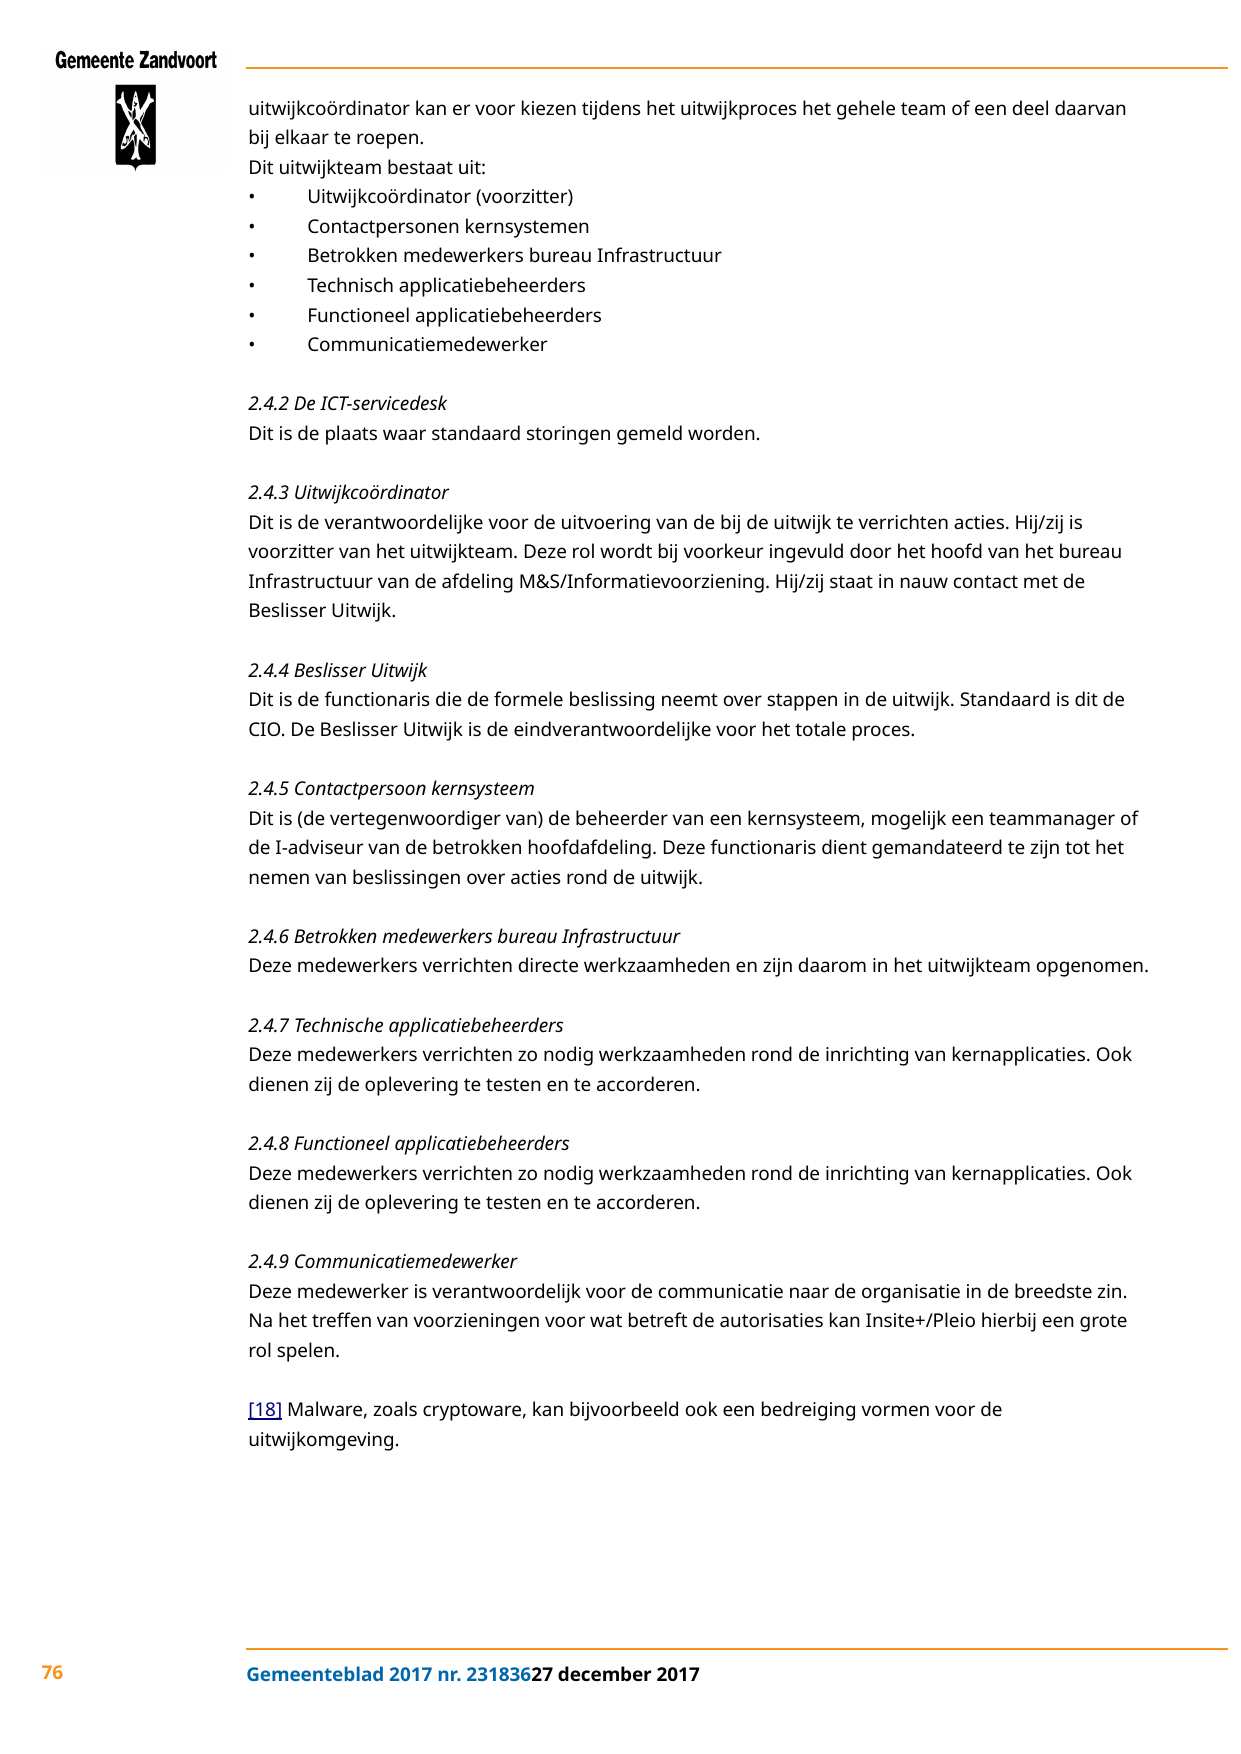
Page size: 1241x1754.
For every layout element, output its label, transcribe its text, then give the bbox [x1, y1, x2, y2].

text 2.4.9 Communicatiemedewerker [248, 1248, 1152, 1274]
list Betrokken medewerkers bureau Infrastructuur [248, 243, 1152, 268]
text Dit is (de vertegenwoordiger van) de beheerder van een kernsysteem, mogelijk een teammanager of de I-adviseur van de betrokken hoofdafdeling. Deze functionaris dient gemandateerd te zijn tot het nemen van beslissingen over acties rond de uitwijk. [248, 805, 1152, 890]
text Dit is de functionaris die de formele beslissing neemt over stappen in de uitwijk. Standaard is dit de CIO. De Beslisser Uitwijk is de eindverantwoordelijke voor het totale proces. [248, 686, 1152, 742]
text Deze medewerker is verantwoordelijk voor de communicatie naar de organisatie in de breedste zin. Na het treffen van voorzieningen voor wat betreft de autorisaties kan Insite+/Pleio hierbij een grote rol spelen. [248, 1278, 1152, 1363]
text Deze medewerkers verrichten zo nodig werkzaamheden rond de inrichting van kernapplicaties. Ook dienen zij de oplevering te testen en te accorderen. [248, 1160, 1152, 1215]
text 2.4.3 Uitwijkcoördinator [248, 479, 1152, 505]
text Dit is de verantwoordelijke voor de uitvoering van de bij de uitwijk te verrichten acties. Hij/zij is voorzitter van het uitwijkteam. Deze rol wordt bij voorkeur ingevuld door het hoofd van het bureau Infrastructuur van de afdeling M&S/Informatievoorziening. Hij/zij staat in nauw contact met de Beslisser Uitwijk. [248, 509, 1152, 623]
text 2.4.8 Functioneel applicatiebeheerders [248, 1130, 1152, 1156]
text Dit is de plaats waar standaard storingen gemeld worden. [248, 420, 1152, 446]
list Contactpersonen kernsystemen [248, 213, 1152, 239]
text uitwijkcoördinator kan er voor kiezen tijdens het uitwijkproces het gehele team of een deel daarvan bij elkaar te roepen. [248, 95, 1152, 150]
list Technisch applicatiebeheerders [248, 272, 1152, 298]
list Functioneel applicatiebeheerders [248, 302, 1152, 328]
list Communicatiemedewerker [248, 331, 1152, 357]
text 2.4.7 Technische applicatiebeheerders [248, 1012, 1152, 1038]
text Deze medewerkers verrichten directe werkzaamheden en zijn daarom in het uitwijkteam opgenomen. [248, 953, 1152, 978]
text Dit uitwijkteam bestaat uit: [248, 154, 1152, 180]
text 2.4.6 Betrokken medewerkers bureau Infrastructuur [248, 923, 1152, 949]
list Uitwijkcoördinator (voorzitter) [248, 183, 1152, 209]
text Deze medewerkers verrichten zo nodig werkzaamheden rond de inrichting van kernapplicaties. Ook dienen zij de oplevering te testen en te accorderen. [248, 1041, 1152, 1097]
text [18] Malware, zoals cryptoware, kan bijvoorbeeld ook een bedreiging vormen voor de uitwijkomgeving. [248, 1396, 1152, 1452]
text 2.4.4 Beslisser Uitwijk [248, 657, 1152, 683]
text 2.4.2 De ICT-servicedesk [248, 391, 1152, 416]
picture [41, 47, 231, 172]
text 2.4.5 Contactpersoon kernsysteem [248, 775, 1152, 801]
